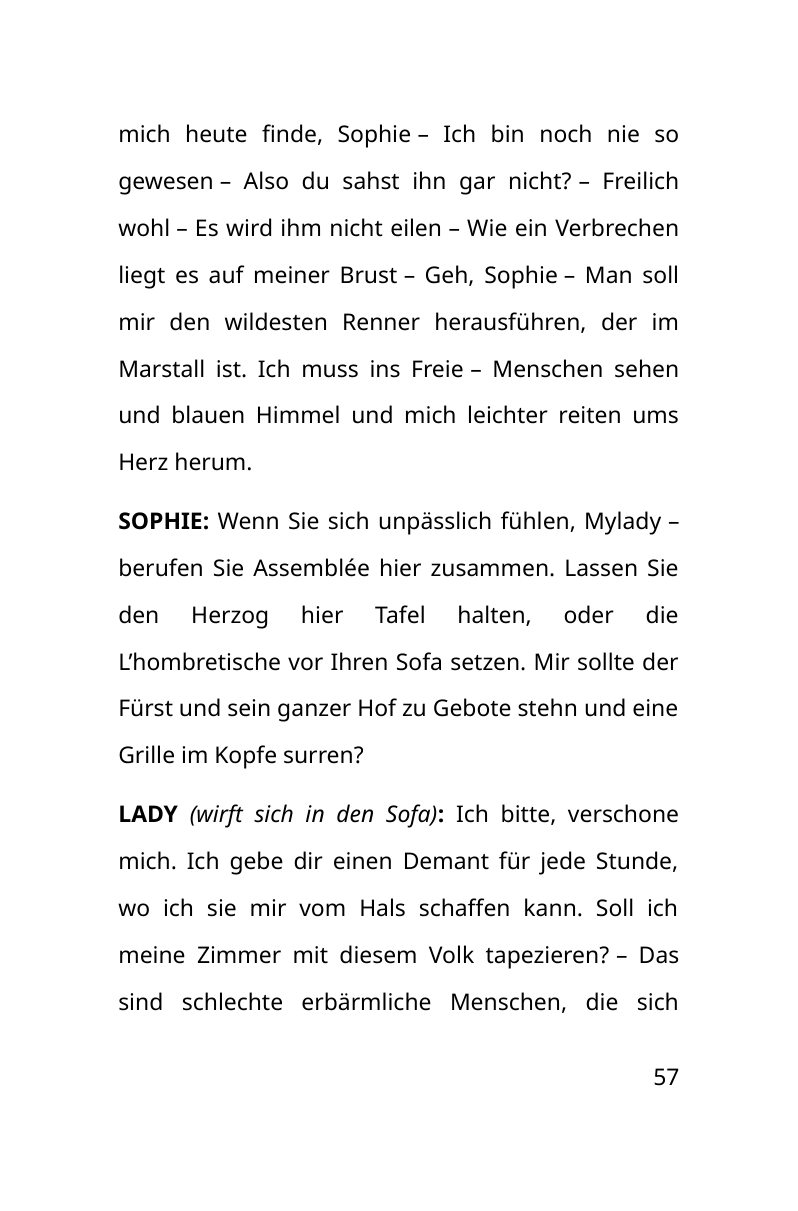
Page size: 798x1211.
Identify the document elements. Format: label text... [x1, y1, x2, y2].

text mich heute finde, Sophie – Ich bin noch nie so gewesen – Also du sahst ihn gar nicht? – Freilich wohl – Es wird ihm nicht eilen – Wie ein Verbrechen liegt es auf meiner Brust – Geh, Sophie – Man soll mir den wildesten Renner herausführen, der im Marstall ist. Ich muss ins Freie – Menschen sehen und blauen Himmel und mich leichter reiten ums Herz herum. [118, 118, 679, 477]
text SOPHIE: Wenn Sie sich unpässlich fühlen, Mylady – berufen Sie Assemblée hier zusammen. Lassen Sie den Herzog hier Tafel halten, oder die L’hombretische vor Ihren Sofa setzen. Mir sollte der Fürst und sein ganzer Hof zu Gebote stehn und eine Grille im Kopfe surren? [118, 505, 679, 771]
text LADY (wirft sich in den Sofa): Ich bitte, verschone mich. Ich gebe dir einen Demant für jede Stunde, wo ich sie mir vom Hals schaffen kann. Soll ich meine Zimmer mit diesem Volk tapezieren? – Das sind schlechte erbärmliche Menschen, die sich [118, 798, 679, 1017]
